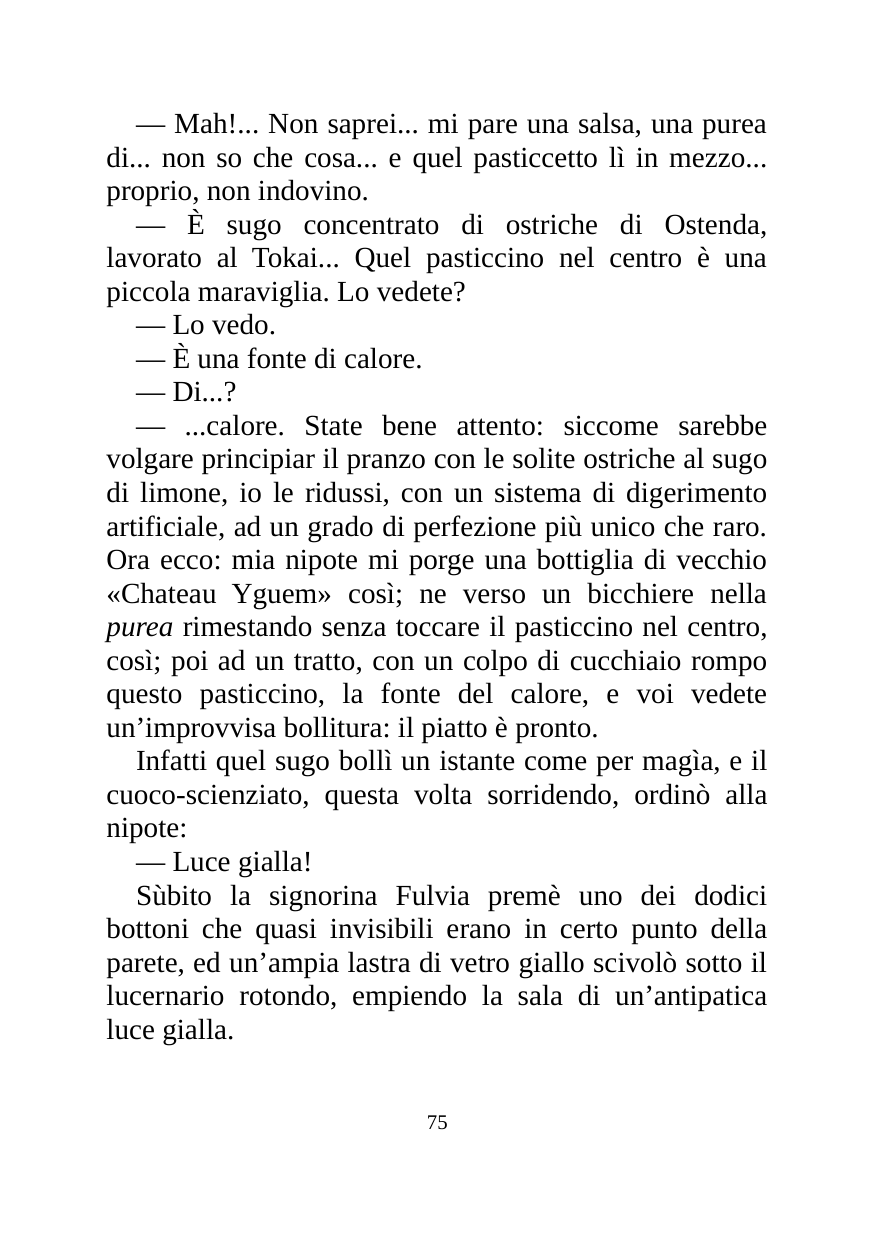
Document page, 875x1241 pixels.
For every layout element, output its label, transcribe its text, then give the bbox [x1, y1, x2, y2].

text Infatti quel sugo bollì un istante come per magìa, e il cuoco-scienziato, questa volta sorridendo, ordinò alla nipote: [106, 743, 768, 844]
text — È una fonte di calore. [106, 341, 768, 374]
text — Luce gialla! [106, 844, 768, 878]
text — Di...? [106, 374, 768, 408]
text — ...calore. State bene attento: siccome sarebbe volgare principiar il pranzo con le solite ostriche al sugo di limone, io le ridussi, con un sistema di digerimento artificiale, ad un grado di perfezione più unico che raro. Ora ecco: mia nipote mi porge una bottiglia di vecchio «Chateau Yguem» così; ne verso un bicchiere nella purea rimestando senza toccare il pasticcino nel centro, così; poi ad un tratto, con un colpo di cucchiaio rompo questo pasticcino, la fonte del calore, e voi vedete un’improvvisa bollitura: il piatto è pronto. [106, 408, 768, 743]
text — Mah!... Non saprei... mi pare una salsa, una purea di... non so che cosa... e quel pasticcetto lì in mezzo... proprio, non indovino. [106, 106, 768, 207]
text — È sugo concentrato di ostriche di Ostenda, lavorato al Tokai... Quel pasticcino nel centro è una piccola maraviglia. Lo vedete? [106, 207, 768, 307]
text — Lo vedo. [106, 307, 768, 341]
text Sùbito la signorina Fulvia premè uno dei dodici bottoni che quasi invisibili erano in certo punto della parete, ed un’ampia lastra di vetro giallo scivolò sotto il lucernario rotondo, empiendo la sala di un’antipatica luce gialla. [106, 878, 768, 1045]
